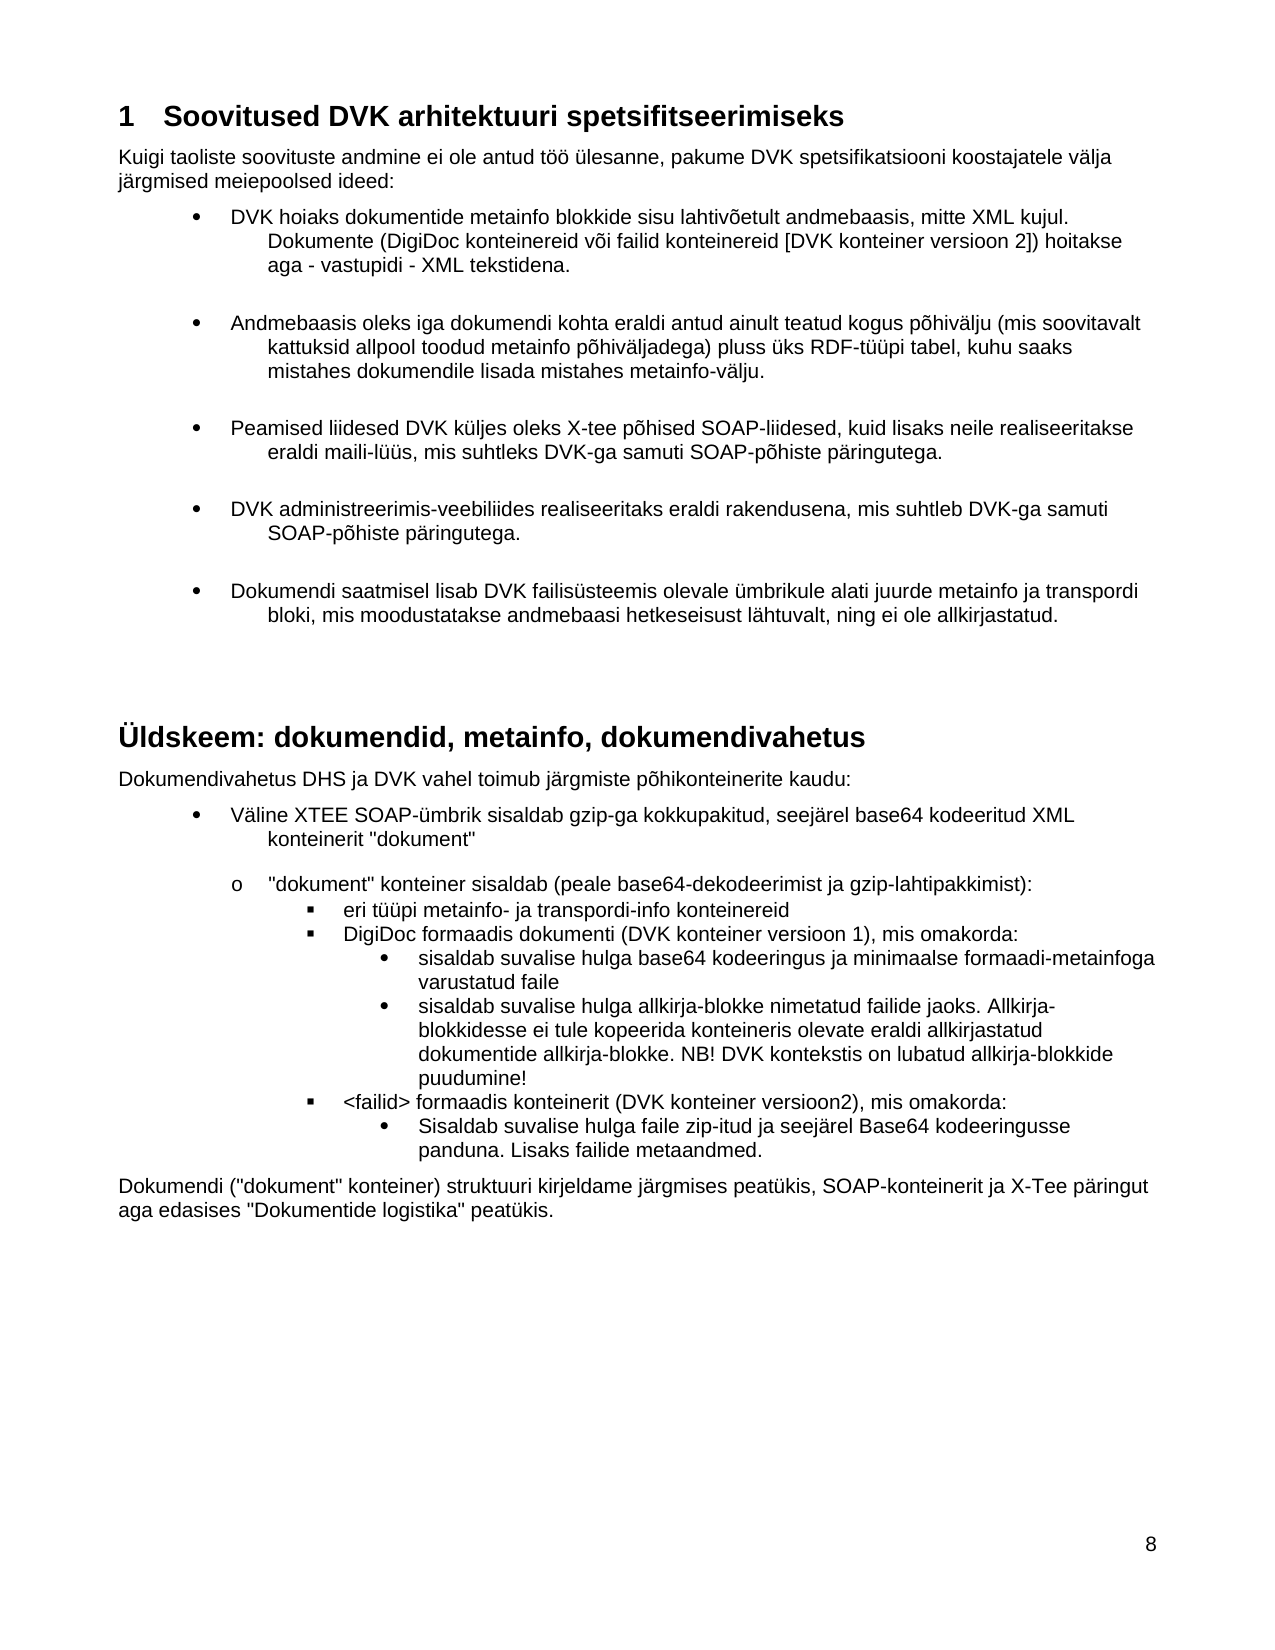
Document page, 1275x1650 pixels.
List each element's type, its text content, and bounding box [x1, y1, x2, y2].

list Väline XTEE SOAP-ümbrik sisaldab gzip-ga kokkupakitud, seejärel base64 kodeeritud XML konteinerit "dokument" [193, 803, 1157, 851]
text Dokumendi ("dokument" konteiner) struktuuri kirjeldame järgmises peatükis, SOAP-konteinerit ja X-Tee päringut aga edasises "Dokumentide logistika" peatükis. [118, 1174, 1157, 1222]
subtitle Üldskeem: dokumendid, metainfo, dokumendivahetus [118, 720, 1157, 754]
subtitle Soovitused DVK arhitektuuri spetsifitseerimiseks [118, 99, 1157, 132]
text Kuigi taoliste soovituste andmine ei ole antud töö ülesanne, pakume DVK spetsifikatsiooni koostajatele välja järgmised meiepoolsed ideed: [118, 145, 1157, 193]
list "dokument" konteiner sisaldab (peale base64-dekodeerimist ja gzip-lahtipakkimist): [231, 872, 1157, 897]
list Andmebaasis oleks iga dokumendi kohta eraldi antud ainult teatud kogus põhivälju (mis soovitavalt kattuksid allpool toodud metainfo põhiväljadega) pluss üks RDF-tüüpi tabel, kuhu saaks mistahes dokumendile lisada mistahes metainfo-välju. [193, 311, 1157, 382]
list sisaldab suvalise hulga allkirja-blokke nimetatud failide jaoks. Allkirja-blokkidesse ei tule kopeerida konteineris olevate eraldi allkirjastatud dokumentide allkirja-blokke. NB! DVK kontekstis on lubatud allkirja-blokkide puudumine! [381, 994, 1157, 1089]
list sisaldab suvalise hulga base64 kodeeringus ja minimaalse formaadi-metainfoga varustatud faile [381, 946, 1157, 994]
list DVK hoiaks dokumentide metainfo blokkide sisu lahtivõetult andmebaasis, mitte XML kujul. Dokumente (DigiDoc konteinereid või failid konteinereid [DVK konteiner versioon 2]) hoitakse aga - vastupidi - XML tekstidena. [193, 205, 1157, 277]
list Peamised liidesed DVK küljes oleks X-tee põhised SOAP-liidesed, kuid lisaks neile realiseeritakse eraldi maili-lüüs, mis suhtleks DVK-ga samuti SOAP-põhiste päringutega. [193, 416, 1157, 464]
list DigiDoc formaadis dokumenti (DVK konteiner versioon 1), mis omakorda: [306, 922, 1157, 946]
list <failid> formaadis konteinerit (DVK konteiner versioon2), mis omakorda: [306, 1089, 1157, 1114]
list eri tüüpi metainfo- ja transpordi-info konteinereid [306, 897, 1157, 922]
list DVK administreerimis-veebiliides realiseeritaks eraldi rakendusena, mis suhtleb DVK-ga samuti SOAP-põhiste päringutega. [193, 497, 1157, 545]
list Dokumendi saatmisel lisab DVK failisüsteemis olevale ümbrikule alati juurde metainfo ja transpordi bloki, mis moodustatakse andmebaasi hetkeseisust lähtuvalt, ning ei ole allkirjastatud. [193, 578, 1157, 627]
list Sisaldab suvalise hulga faile zip-itud ja seejärel Base64 kodeeringusse panduna. Lisaks failide metaandmed. [381, 1114, 1157, 1162]
text Dokumendivahetus DHS ja DVK vahel toimub järgmiste põhikonteinerite kaudu: [118, 766, 1157, 790]
